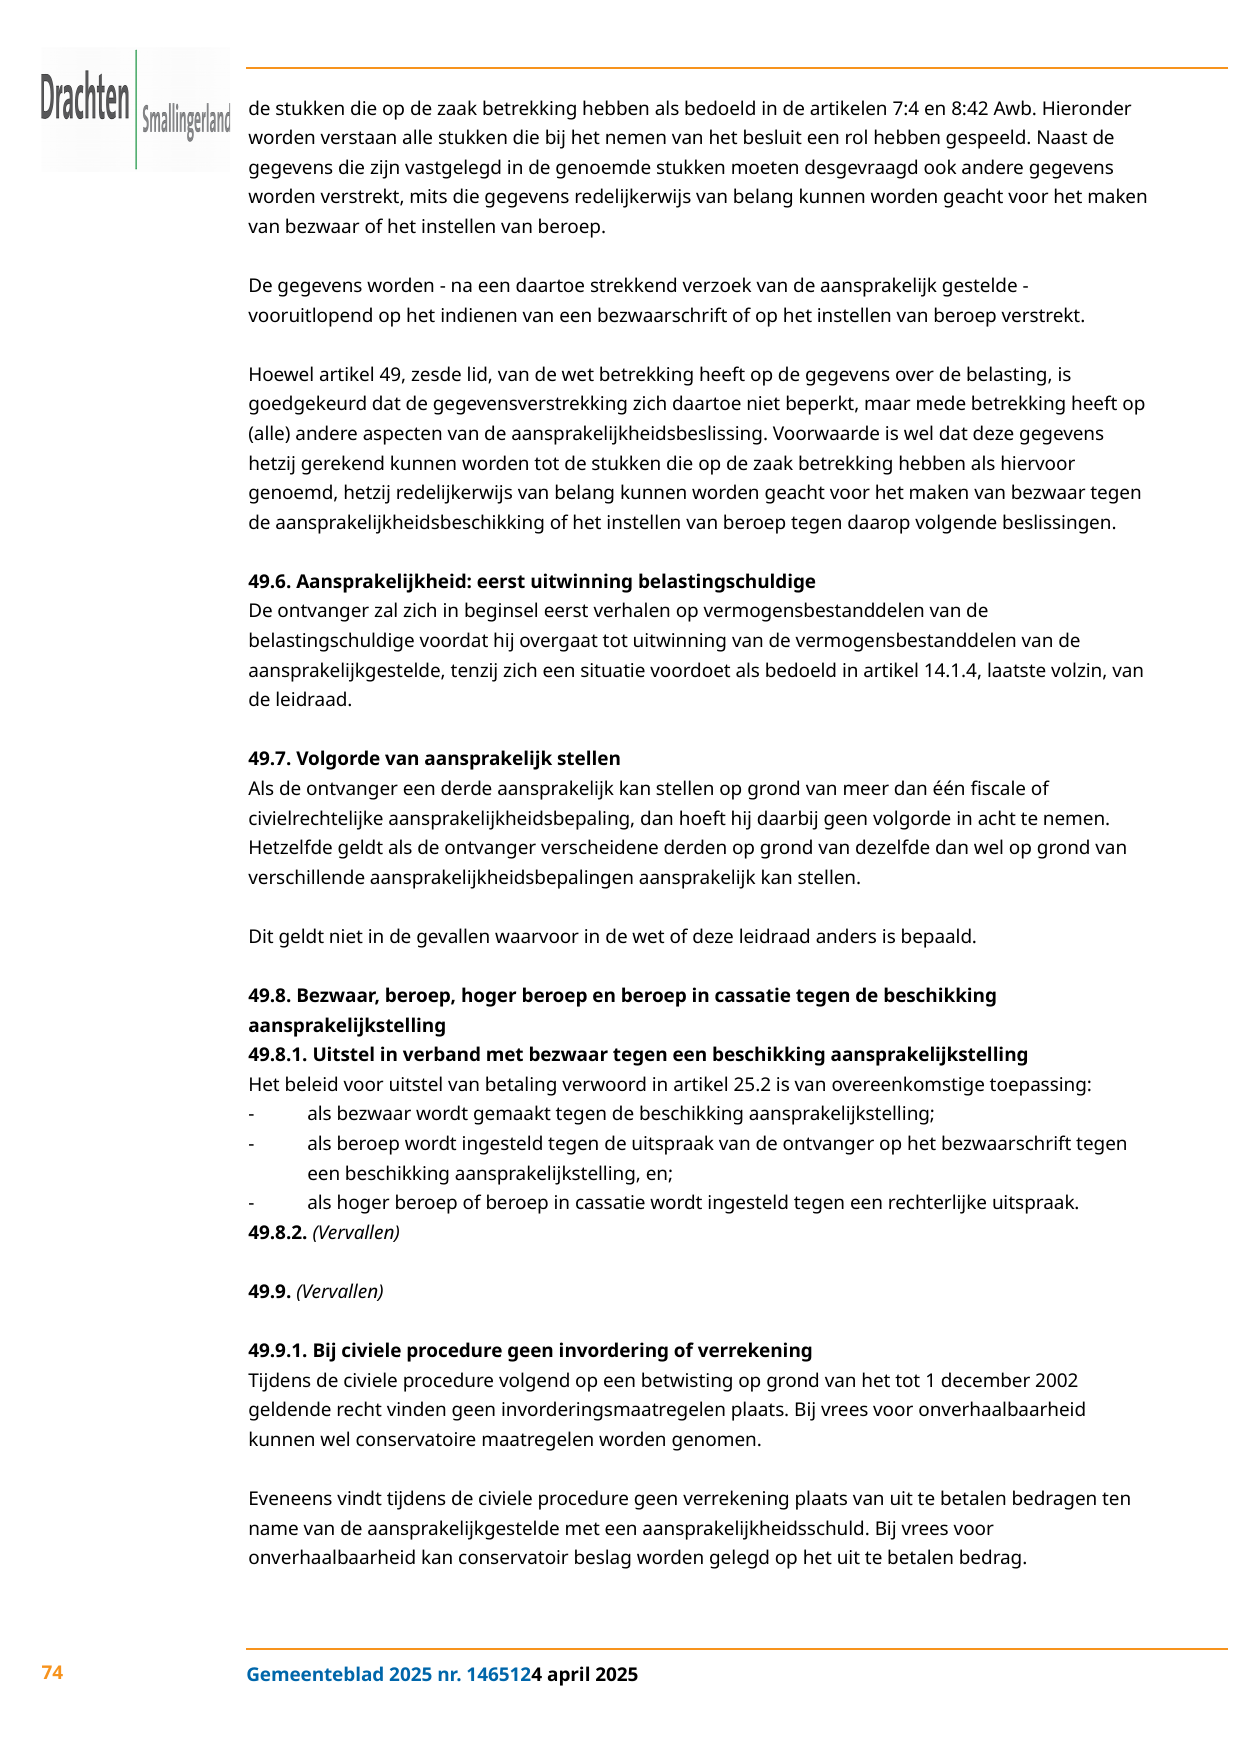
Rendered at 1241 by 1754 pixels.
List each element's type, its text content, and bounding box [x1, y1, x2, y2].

text de stukken die op de zaak betrekking hebben als bedoeld in de artikelen 7:4 en 8:42 Awb. Hieronder worden verstaan alle stukken die bij het nemen van het besluit een rol hebben gespeeld. Naast de gegevens die zijn vastgelegd in de genoemde stukken moeten desgevraagd ook andere gegevens worden verstrekt, mits die gegevens redelijkerwijs van belang kunnen worden geacht voor het maken van bezwaar of het instellen van beroep. [248, 95, 1152, 239]
text De ontvanger zal zich in beginsel eerst verhalen op vermogensbestanddelen van de belastingschuldige voordat hij overgaat tot uitwinning van de vermogensbestanddelen van de aansprakelijkgestelde, tenzij zich een situatie voordoet als bedoeld in artikel 14.1.4, laatste volzin, van de leidraad. [248, 598, 1152, 712]
text Als de ontvanger een derde aansprakelijk kan stellen op grond van meer dan één fiscale of civielrechtelijke aansprakelijkheidsbepaling, dan hoeft hij daarbij geen volgorde in acht te nemen. Hetzelfde geldt als de ontvanger verscheidene derden op grond van dezelfde dan wel op grond van verschillende aansprakelijkheidsbepalingen aansprakelijk kan stellen. [248, 775, 1152, 890]
text 49.8.1. Uitstel in verband met bezwaar tegen een beschikking aansprakelijkstelling [248, 1041, 1152, 1067]
text 49.6. Aansprakelijkheid: eerst uitwinning belastingschuldige [248, 568, 1152, 594]
list als beroep wordt ingesteld tegen de uitspraak van de ontvanger op het bezwaarschrift tegen een beschikking aansprakelijkstelling, en; [248, 1130, 1152, 1186]
text Het beleid voor uitstel van betaling verwoord in artikel 25.2 is van overeenkomstige toepassing: [248, 1071, 1152, 1097]
text De gegevens worden - na een daartoe strekkend verzoek van de aansprakelijk gestelde - vooruitlopend op het indienen van een bezwaarschrift of op het instellen van beroep verstrekt. [248, 272, 1152, 328]
list als bezwaar wordt gemaakt tegen de beschikking aansprakelijkstelling; [248, 1101, 1152, 1126]
text 49.9.1. Bij civiele procedure geen invordering of verrekening [248, 1337, 1152, 1363]
picture [41, 47, 231, 172]
text Eveneens vindt tijdens de civiele procedure geen verrekening plaats van uit te betalen bedragen ten name van de aansprakelijkgestelde met een aansprakelijkheidsschuld. Bij vrees voor onverhaalbaarheid kan conservatoir beslag worden gelegd op het uit te betalen bedrag. [248, 1485, 1152, 1570]
text Hoewel artikel 49, zesde lid, van de wet betrekking heeft op de gegevens over de belasting, is goedgekeurd dat de gegevensverstrekking zich daartoe niet beperkt, maar mede betrekking heeft op (alle) andere aspecten van de aansprakelijkheidsbeslissing. Voorwaarde is wel dat deze gegevens hetzij gerekend kunnen worden tot de stukken die op de zaak betrekking hebben als hiervoor genoemd, hetzij redelijkerwijs van belang kunnen worden geacht voor het maken van bezwaar tegen de aansprakelijkheidsbeschikking of het instellen van beroep tegen daarop volgende beslissingen. [248, 361, 1152, 535]
text 49.7. Volgorde van aansprakelijk stellen [248, 746, 1152, 771]
text 49.9. (Vervallen) [248, 1278, 1152, 1304]
text 49.8.2. (Vervallen) [248, 1219, 1152, 1245]
text 49.8. Bezwaar, beroep, hoger beroep en beroep in cassatie tegen de beschikking aansprakelijkstelling [248, 982, 1152, 1038]
list als hoger beroep of beroep in cassatie wordt ingesteld tegen een rechterlijke uitspraak. [248, 1189, 1152, 1215]
text Tijdens de civiele procedure volgend op een betwisting op grond van het tot 1 december 2002 geldende recht vinden geen invorderingsmaatregelen plaats. Bij vrees voor onverhaalbaarheid kunnen wel conservatoire maatregelen worden genomen. [248, 1367, 1152, 1452]
text Dit geldt niet in de gevallen waarvoor in de wet of deze leidraad anders is bepaald. [248, 923, 1152, 949]
